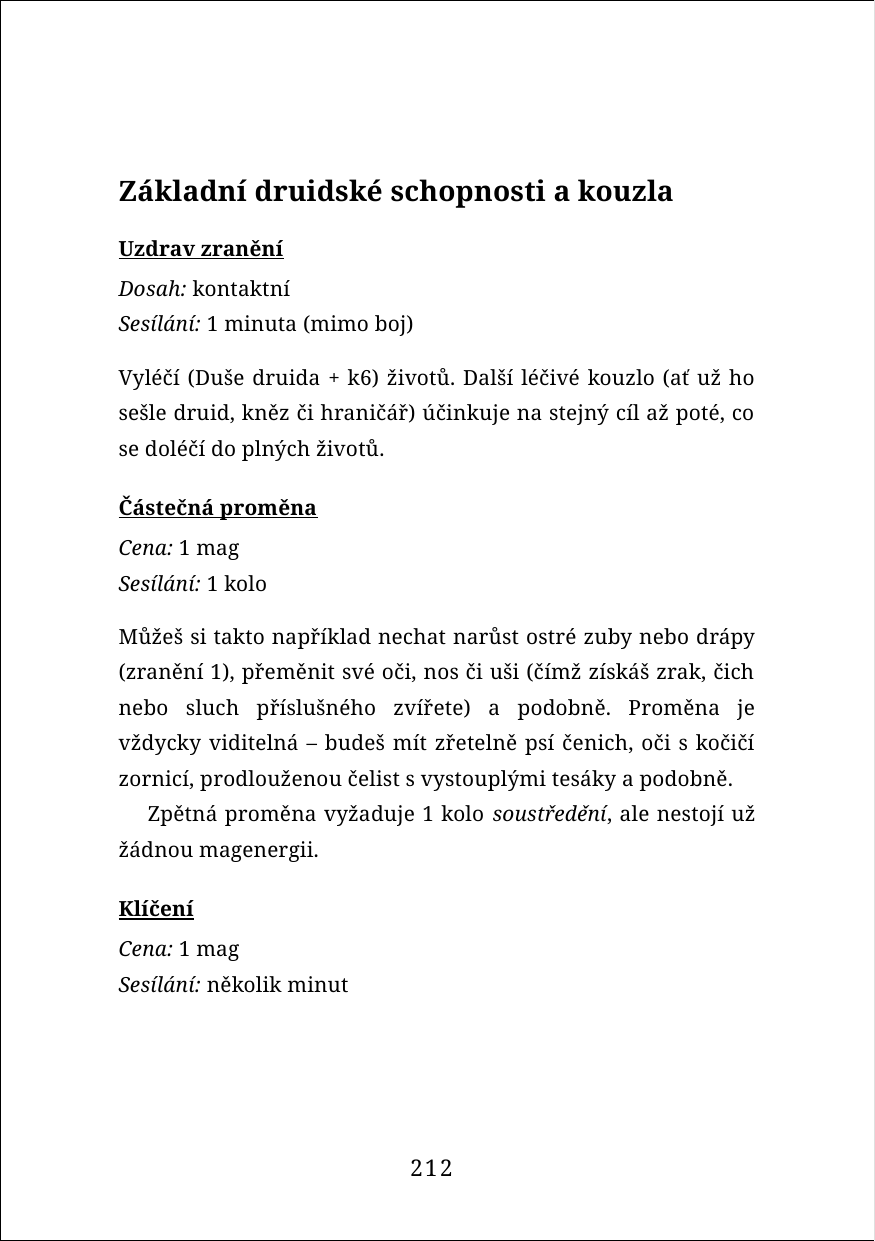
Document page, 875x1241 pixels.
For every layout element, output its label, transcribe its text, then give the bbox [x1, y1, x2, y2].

text Cena: 1 mag Sesílání: několik minut [118, 934, 756, 998]
subtitle Klíčení [118, 894, 756, 923]
text Můžeš si takto například nechat narůst ostré zuby nebo drápy (zranění 1), přeměnit své oči, nos či uši (čímž získáš zrak, čich nebo sluch příslušného zvířete) a podobně. Proměna je vždycky viditelná – budeš mít zřetelně psí čenich, oči s kočičí zornicí, prodlouženou čelist s vystouplými tesáky a podobně. Zpětná proměna vyžaduje 1 kolo soustředění, ale nestojí už žádnou magenergii. [118, 622, 756, 863]
subtitle Základní druidské schopnosti a kouzla [118, 172, 756, 210]
text Dosah: kontaktní Sesílání: 1 minuta (mimo boj) [118, 274, 756, 338]
subtitle Částečná proměna [118, 493, 756, 521]
subtitle Uzdrav zranění [118, 234, 756, 262]
text Vyléčí (Duše druida + k6) životů. Další léčivé kouzlo (ať už ho sešle druid, kněz či hraničář) účinkuje na stejný cíl až poté, co se doléčí do plných životů. [118, 363, 756, 462]
text Cena: 1 mag Sesílání: 1 kolo [118, 533, 756, 597]
